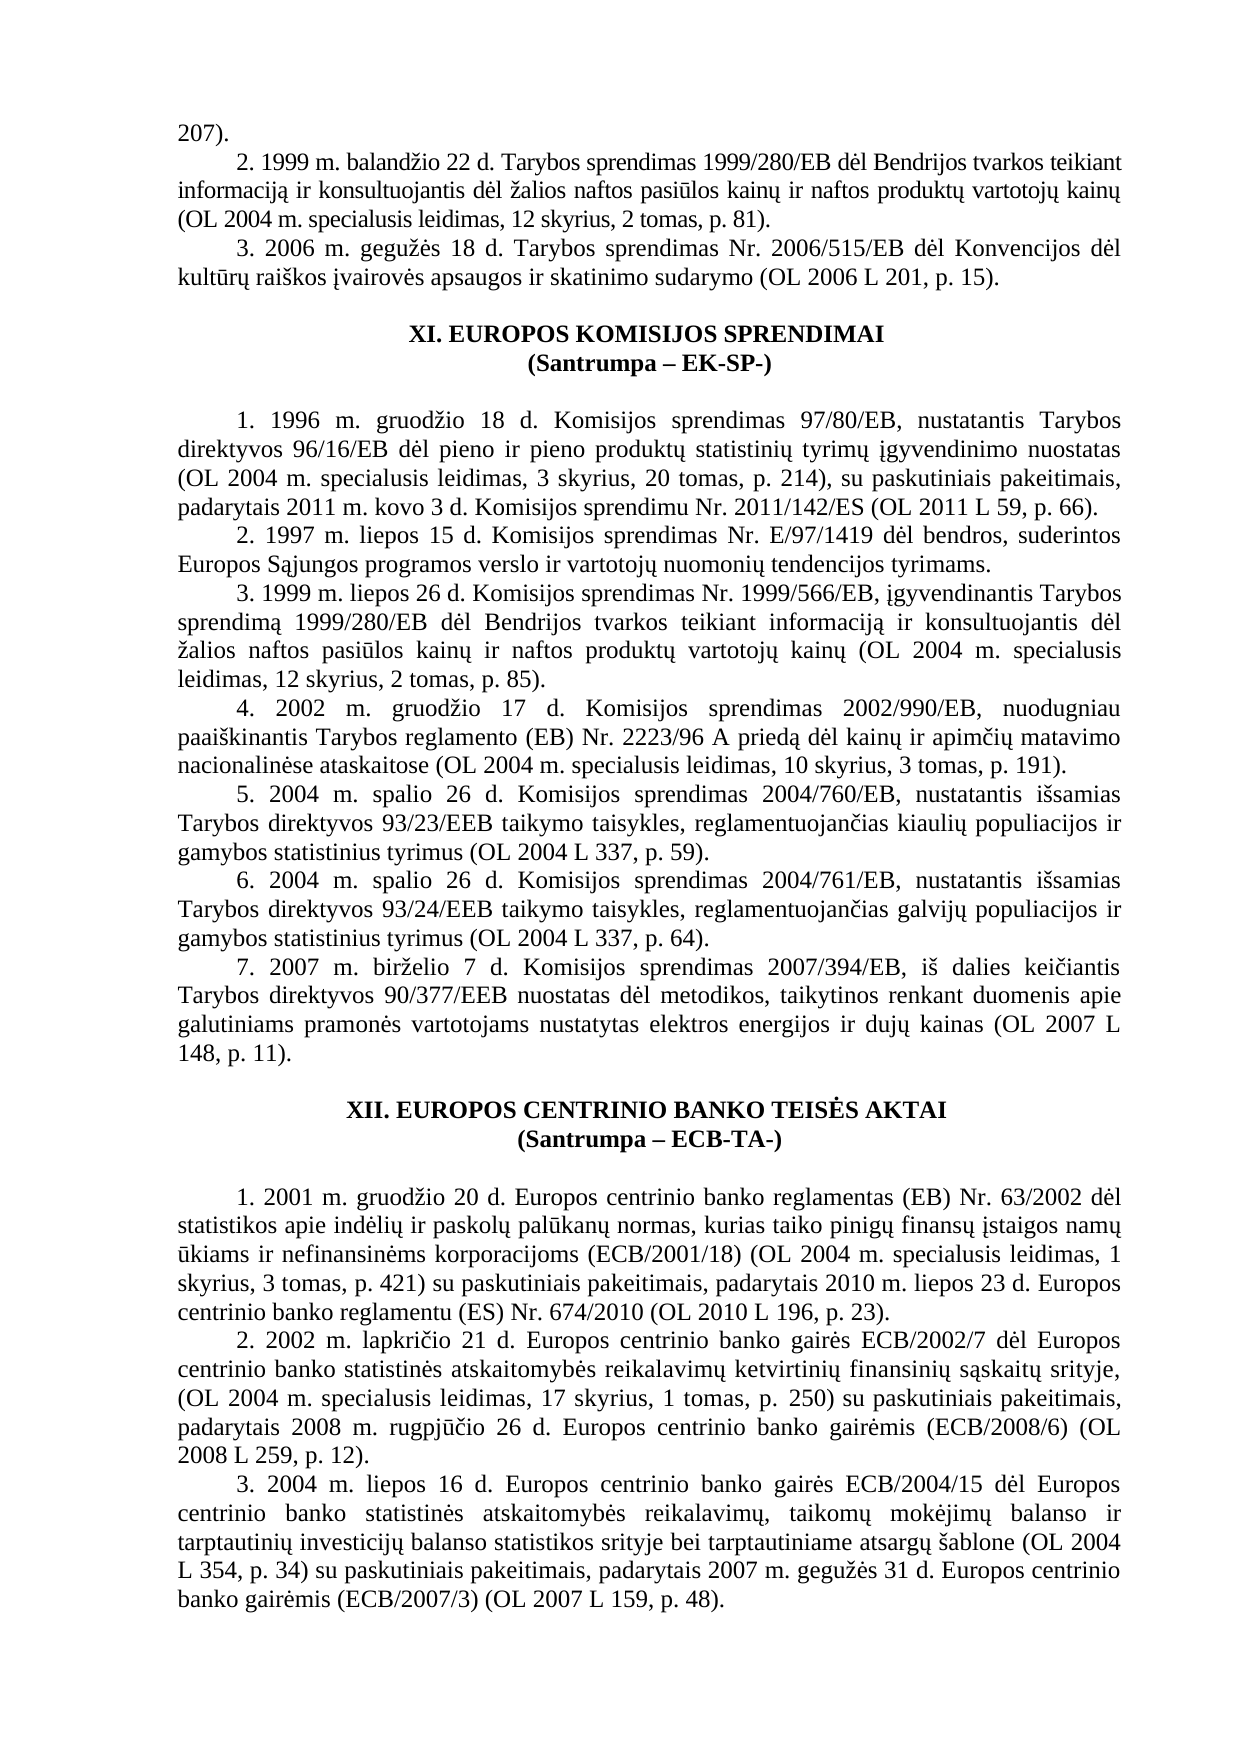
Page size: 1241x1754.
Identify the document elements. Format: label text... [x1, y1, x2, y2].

text 1. 1996 m. gruodžio 18 d. Komisijos sprendimas 97/80/EB, nustatantis Tarybos direktyvos 96/16/EB dėl pieno ir pieno produktų statistinių tyrimų įgyvendinimo nuostatas (OL 2004 m. specialusis leidimas, 3 skyrius, 20 tomas, p. 214), su paskutiniais pakeitimais, padarytais 2011 m. kovo 3 d. Komisijos sprendimu Nr. 2011/142/ES (OL 2011 L 59, p. 66). [177, 406, 1122, 521]
text 4. 2002 m. gruodžio 17 d. Komisijos sprendimas 2002/990/EB, nuodugniau paaiškinantis Tarybos reglamento (EB) Nr. 2223/96 A priedą dėl kainų ir apimčių matavimo nacionalinėse ataskaitose (OL 2004 m. specialusis leidimas, 10 skyrius, 3 tomas, p. 191). [177, 693, 1122, 779]
text XI. EUROPOS KOMISIJOS SPRENDIMAI [177, 319, 1122, 348]
text 207). [177, 118, 1122, 147]
text (Santrumpa – ECB-TA-) [177, 1124, 1122, 1153]
text 3. 2006 m. gegužės 18 d. Tarybos sprendimas Nr. 2006/515/EB dėl Konvencijos dėl kultūrų raiškos įvairovės apsaugos ir skatinimo sudarymo (OL 2006 L 201, p. 15). [177, 233, 1122, 291]
text 3. 2004 m. liepos 16 d. Europos centrinio banko gairės ECB/2004/15 dėl Europos centrinio banko statistinės atskaitomybės reikalavimų, taikomų mokėjimų balanso ir tarptautinių investicijų balanso statistikos srityje bei tarptautiniame atsargų šablone (OL 2004 L 354, p. 34) su paskutiniais pakeitimais, padarytais 2007 m. gegužės 31 d. Europos centrinio banko gairėmis (ECB/2007/3) (OL 2007 L 159, p. 48). [177, 1469, 1122, 1613]
text 1. 2001 m. gruodžio 20 d. Europos centrinio banko reglamentas (EB) Nr. 63/2002 dėl statistikos apie indėlių ir paskolų palūkanų normas, kurias taiko pinigų finansų įstaigos namų ūkiams ir nefinansinėms korporacijoms (ECB/2001/18) (OL 2004 m. specialusis leidimas, 1 skyrius, 3 tomas, p. 421) su paskutiniais pakeitimais, padarytais 2010 m. liepos 23 d. Europos centrinio banko reglamentu (ES) Nr. 674/2010 (OL 2010 L 196, p. 23). [177, 1182, 1122, 1326]
text 2. 2002 m. lapkričio 21 d. Europos centrinio banko gairės ECB/2002/7 dėl Europos centrinio banko statistinės atskaitomybės reikalavimų ketvirtinių finansinių sąskaitų srityje, (OL 2004 m. specialusis leidimas, 17 skyrius, 1 tomas, p. 250) su paskutiniais pakeitimais, padarytais 2008 m. rugpjūčio 26 d. Europos centrinio banko gairėmis (ECB/2008/6) (OL 2008 L 259, p. 12). [177, 1326, 1122, 1469]
text 5. 2004 m. spalio 26 d. Komisijos sprendimas 2004/760/EB, nustatantis išsamias Tarybos direktyvos 93/23/EEB taikymo taisykles, reglamentuojančias kiaulių populiacijos ir gamybos statistinius tyrimus (OL 2004 L 337, p. 59). [177, 779, 1122, 866]
text 6. 2004 m. spalio 26 d. Komisijos sprendimas 2004/761/EB, nustatantis išsamias Tarybos direktyvos 93/24/EEB taikymo taisykles, reglamentuojančias galvijų populiacijos ir gamybos statistinius tyrimus (OL 2004 L 337, p. 64). [177, 866, 1122, 952]
text 2. 1997 m. liepos 15 d. Komisijos sprendimas Nr. E/97/1419 dėl bendros, suderintos Europos Sąjungos programos verslo ir vartotojų nuomonių tendencijos tyrimams. [177, 521, 1122, 578]
text XII. EUROPOS CENTRINIO BANKO TEISĖS AKTAI [177, 1096, 1122, 1124]
text (Santrumpa – EK-SP-) [177, 348, 1122, 377]
text 2. 1999 m. balandžio 22 d. Tarybos sprendimas 1999/280/EB dėl Bendrijos tvarkos teikiant informaciją ir konsultuojantis dėl žalios naftos pasiūlos kainų ir naftos produktų vartotojų kainų (OL 2004 m. specialusis leidimas, 12 skyrius, 2 tomas, p. 81). [177, 147, 1122, 233]
text 3. 1999 m. liepos 26 d. Komisijos sprendimas Nr. 1999/566/EB, įgyvendinantis Tarybos sprendimą 1999/280/EB dėl Bendrijos tvarkos teikiant informaciją ir konsultuojantis dėl žalios naftos pasiūlos kainų ir naftos produktų vartotojų kainų (OL 2004 m. specialusis leidimas, 12 skyrius, 2 tomas, p. 85). [177, 578, 1122, 693]
text 7. 2007 m. birželio 7 d. Komisijos sprendimas 2007/394/EB, iš dalies keičiantis Tarybos direktyvos 90/377/EEB nuostatas dėl metodikos, taikytinos renkant duomenis apie galutiniams pramonės vartotojams nustatytas elektros energijos ir dujų kainas (OL 2007 L 148, p. 11). [177, 952, 1122, 1067]
